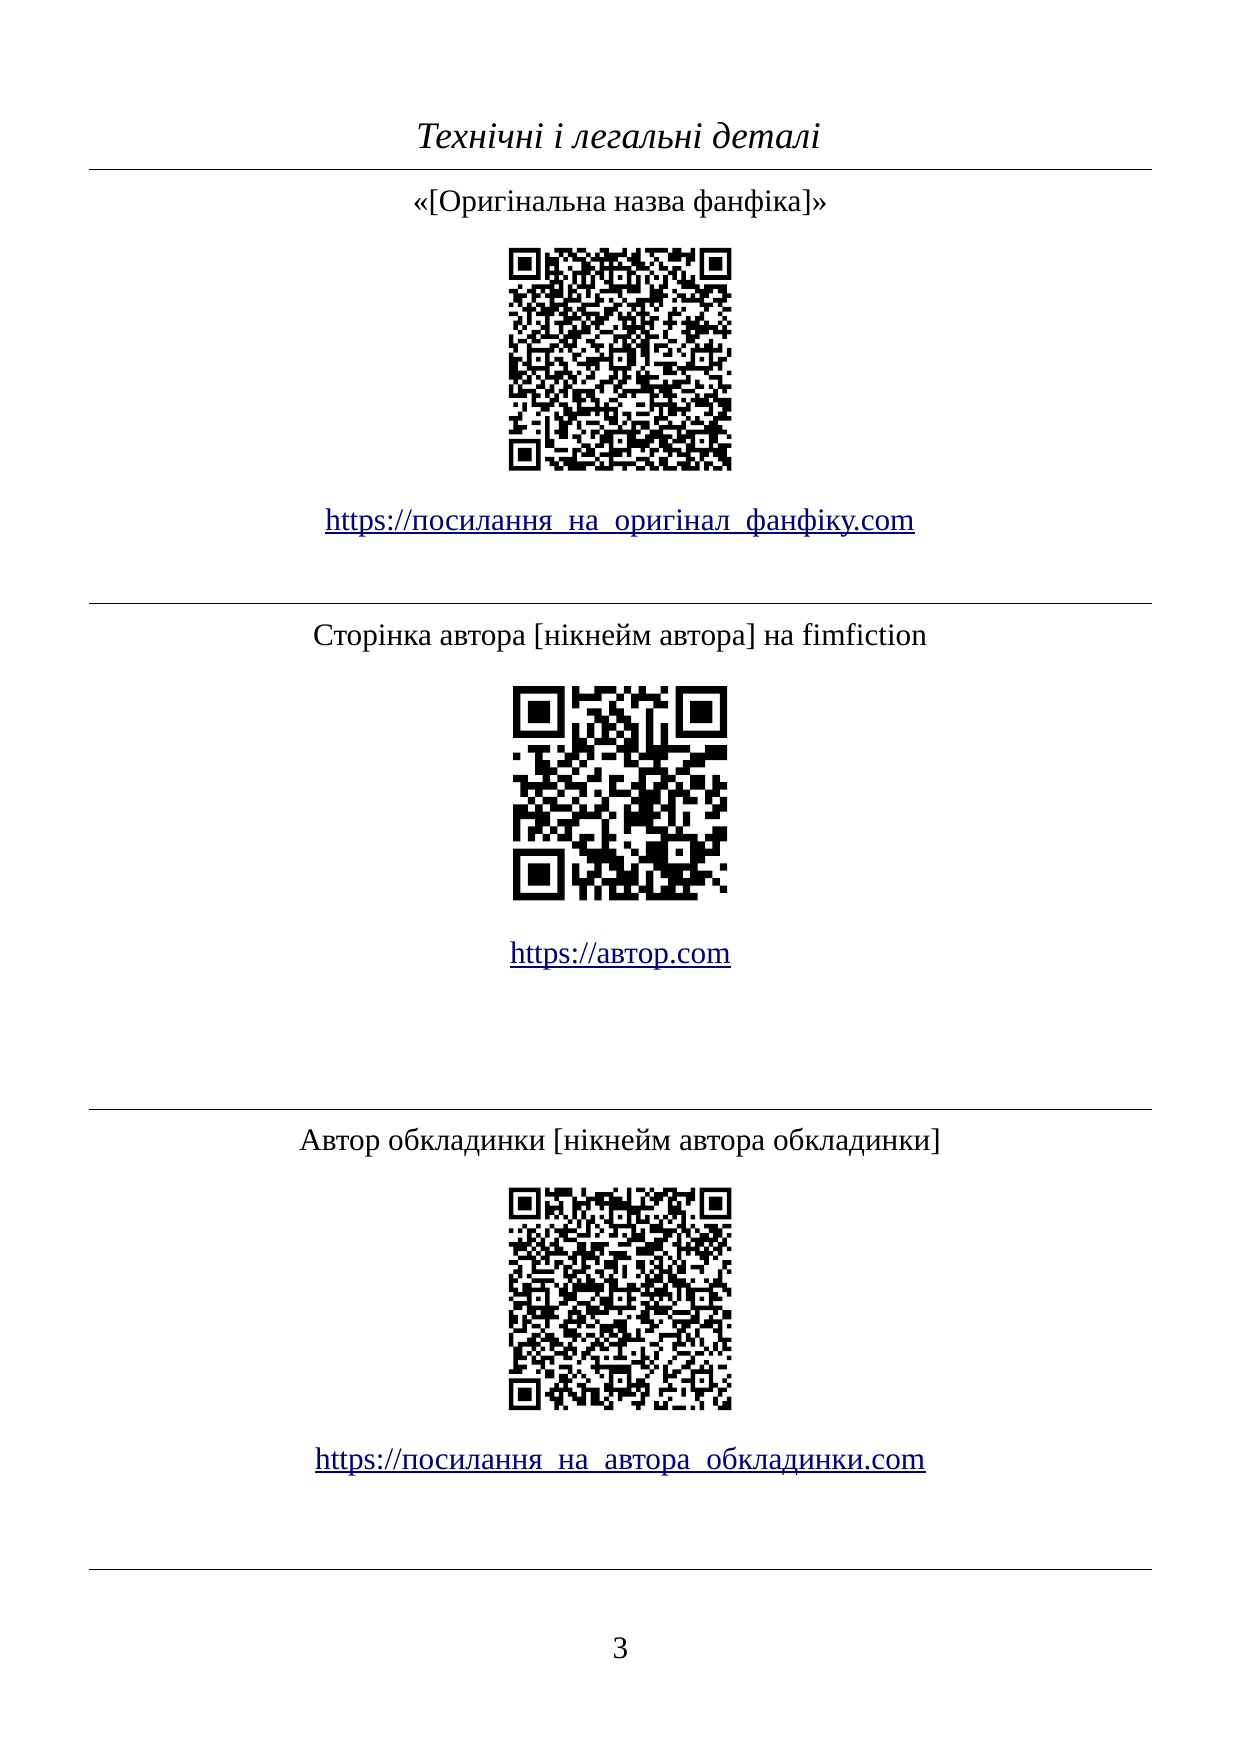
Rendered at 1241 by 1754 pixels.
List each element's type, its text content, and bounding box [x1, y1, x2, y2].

table_cell https://автор.com [89, 923, 1152, 1109]
subtitle Технічні і легальні деталі [88, 113, 1152, 157]
table_cell Автор обкладинки [нікнейм автора обкладинки] [89, 1110, 1152, 1169]
table_cell [89, 230, 1152, 489]
table_cell https://посилання_на_автора_обкладинки.com [89, 1429, 1152, 1569]
table_cell Сторінка автора [нікнейм автора] на fimfiction [89, 604, 1152, 663]
table_header «[Оригінальна назва фанфіка]» [89, 170, 1152, 229]
table_cell https://посилання_на_оригінал_фанфіку.com [89, 489, 1152, 603]
table_cell [89, 1169, 1152, 1429]
table_cell [89, 664, 1152, 923]
